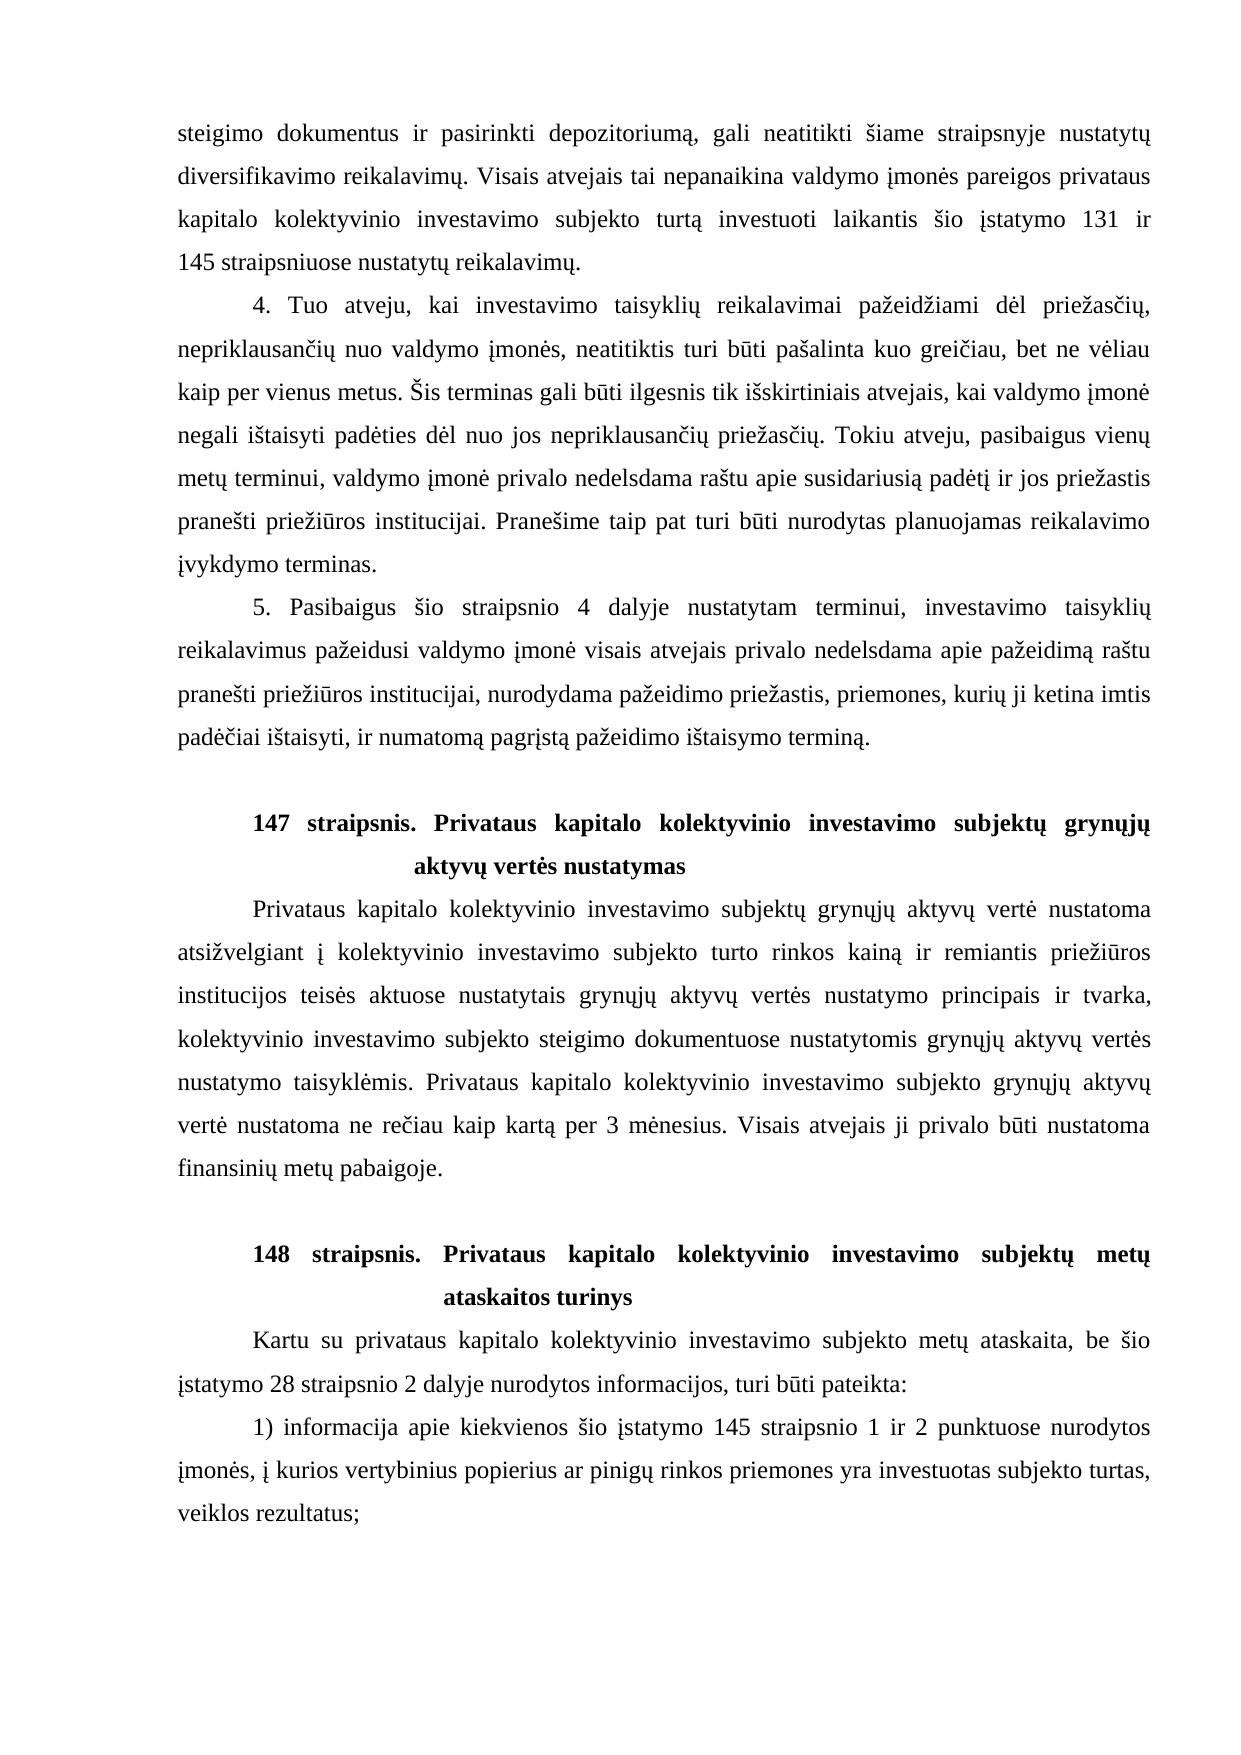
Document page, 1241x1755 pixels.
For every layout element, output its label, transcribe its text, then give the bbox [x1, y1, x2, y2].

text 4. Tuo atveju, kai investavimo taisyklių reikalavimai pažeidžiami dėl priežasčių, nepriklausančių nuo valdymo įmonės, neatitiktis turi būti pašalinta kuo greičiau, bet ne vėliau kaip per vienus metus. Šis terminas gali būti ilgesnis tik išskirtiniais atvejais, kai valdymo įmonė negali ištaisyti padėties dėl nuo jos nepriklausančių priežasčių. Tokiu atveju, pasibaigus vienų metų terminui, valdymo įmonė privalo nedelsdama raštu apie susidariusią padėtį ir jos priežastis pranešti priežiūros institucijai. Pranešime taip pat turi būti nurodytas planuojamas reikalavimo įvykdymo terminas. [177, 291, 1152, 578]
text Privataus kapitalo kolektyvinio investavimo subjektų grynųjų aktyvų vertė nustatoma atsižvelgiant į kolektyvinio investavimo subjekto turto rinkos kainą ir remiantis priežiūros institucijos teisės aktuose nustatytais grynųjų aktyvų vertės nustatymo principais ir tvarka, kolektyvinio investavimo subjekto steigimo dokumentuose nustatytomis grynųjų aktyvų vertės nustatymo taisyklėmis. Privataus kapitalo kolektyvinio investavimo subjekto grynųjų aktyvų vertė nustatoma ne rečiau kaip kartą per 3 mėnesius. Visais atvejais ji privalo būti nustatoma finansinių metų pabaigoje. [177, 894, 1152, 1182]
text 148 straipsnis. Privataus kapitalo kolektyvinio investavimo subjektų metų ataskaitos turinys [252, 1239, 1152, 1311]
text 5. Pasibaigus šio straipsnio 4 dalyje nustatytam terminui, investavimo taisyklių reikalavimus pažeidusi valdymo įmonė visais atvejais privalo nedelsdama apie pažeidimą raštu pranešti priežiūros institucijai, nurodydama pažeidimo priežastis, priemones, kurių ji ketina imtis padėčiai ištaisyti, ir numatomą pagrįstą pažeidimo ištaisymo terminą. [177, 592, 1152, 751]
text Kartu su privataus kapitalo kolektyvinio investavimo subjekto metų ataskaita, be šio įstatymo 28 straipsnio 2 dalyje nurodytos informacijos, turi būti pateikta: [177, 1326, 1152, 1397]
text 1) informacija apie kiekvienos šio įstatymo 145 straipsnio 1 ir 2 punktuose nurodytos įmonės, į kurios vertybinius popierius ar pinigų rinkos priemones yra investuotas subjekto turtas, veiklos rezultatus; [177, 1412, 1152, 1527]
text steigimo dokumentus ir pasirinkti depozitoriumą, gali neatitikti šiame straipsnyje nustatytų diversifikavimo reikalavimų. Visais atvejais tai nepanaikina valdymo įmonės pareigos privataus kapitalo kolektyvinio investavimo subjekto turtą investuoti laikantis šio įstatymo 131 ir 145 straipsniuose nustatytų reikalavimų. [177, 118, 1152, 276]
text 147 straipsnis. Privataus kapitalo kolektyvinio investavimo subjektų grynųjų aktyvų vertės nustatymas [252, 808, 1152, 880]
